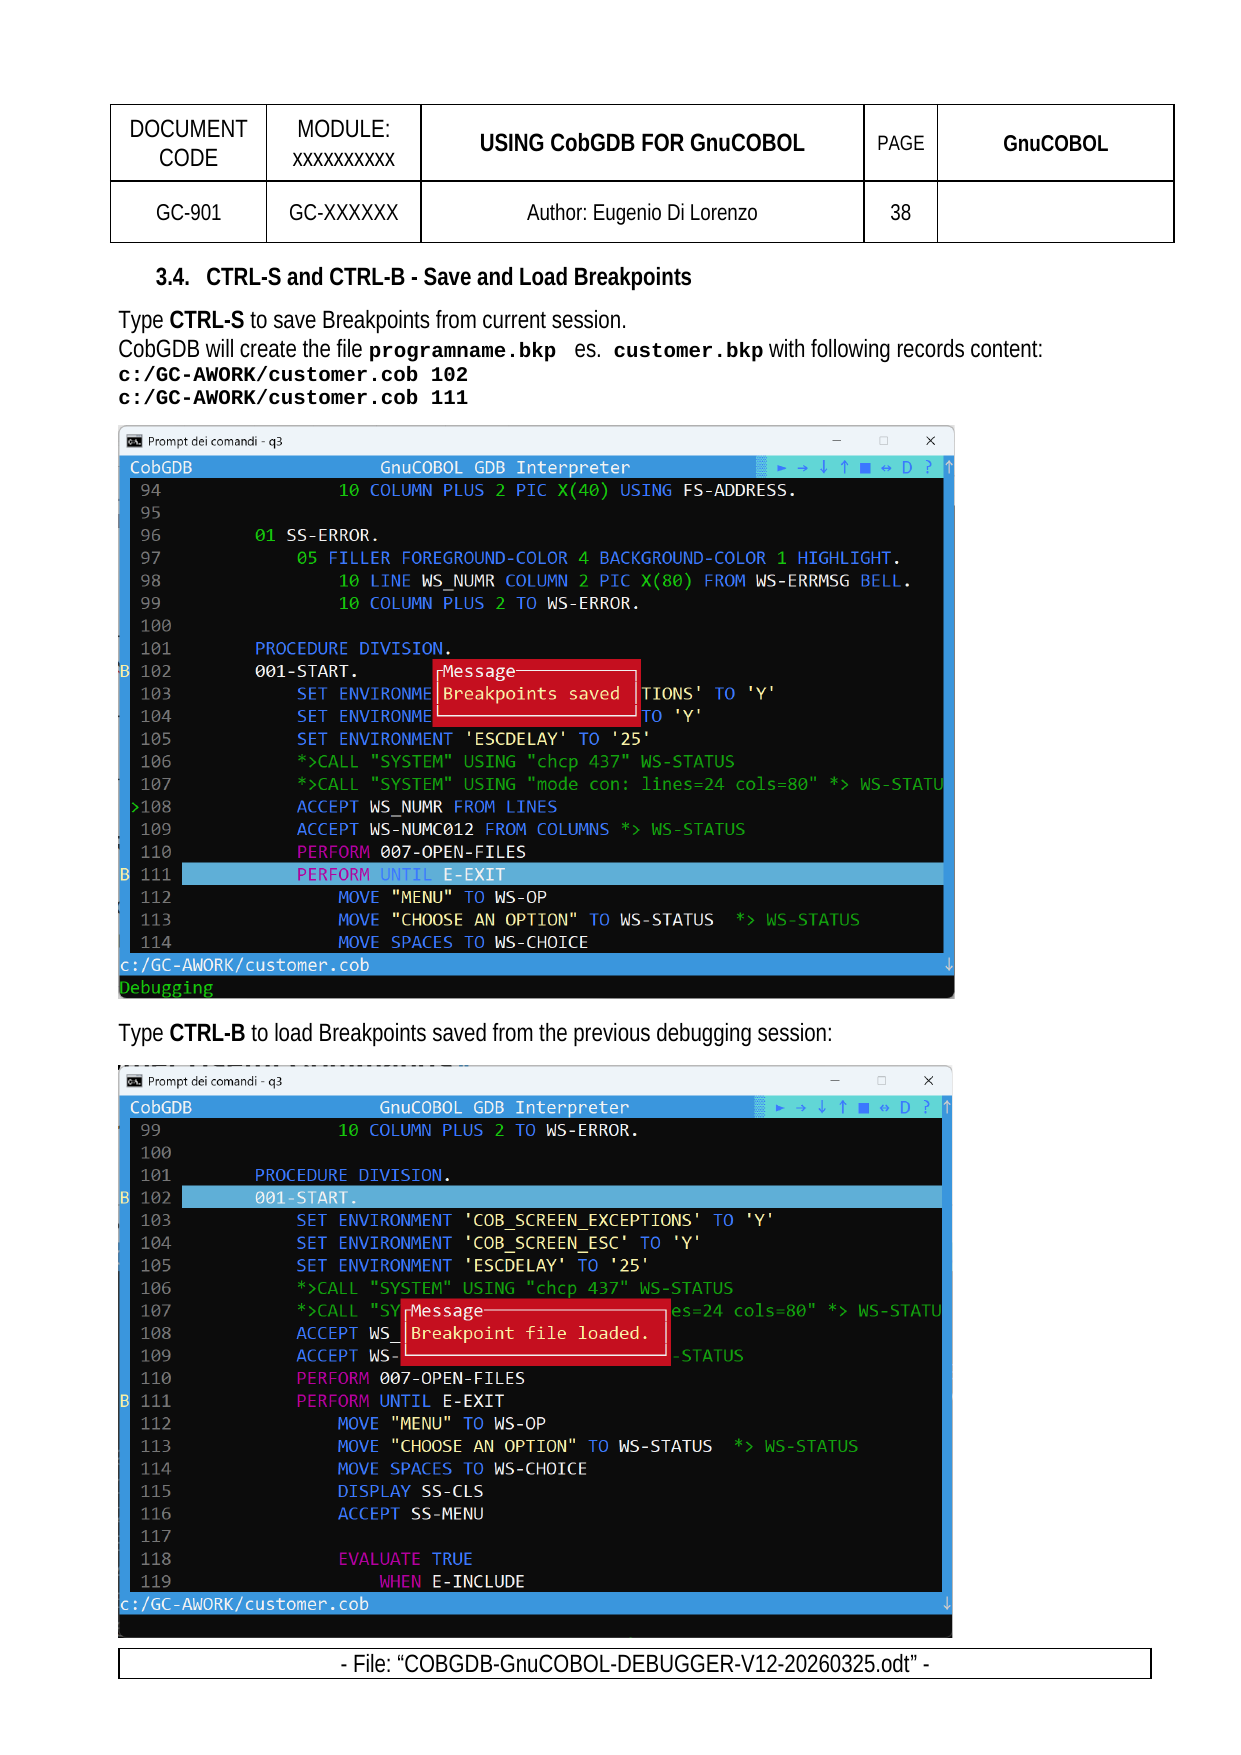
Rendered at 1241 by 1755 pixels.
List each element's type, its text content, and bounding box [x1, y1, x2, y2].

text CobGDB will create the file programname.bkp es. customer.bkp with following records content: [118, 334, 1152, 364]
text Type CTRL-S to save Breakpoints from current session. [118, 305, 1152, 334]
picture [118, 425, 955, 999]
subtitle CTRL-S and CTRL-B - Save and Load Breakpoints [156, 262, 1152, 291]
text c:/GC-AWORK/customer.cob 102 [118, 364, 1152, 387]
text Type CTRL-B to load Breakpoints saved from the previous debugging session: [118, 1018, 1152, 1047]
picture [118, 1065, 953, 1638]
text c:/GC-AWORK/customer.cob 111 [118, 387, 1152, 411]
